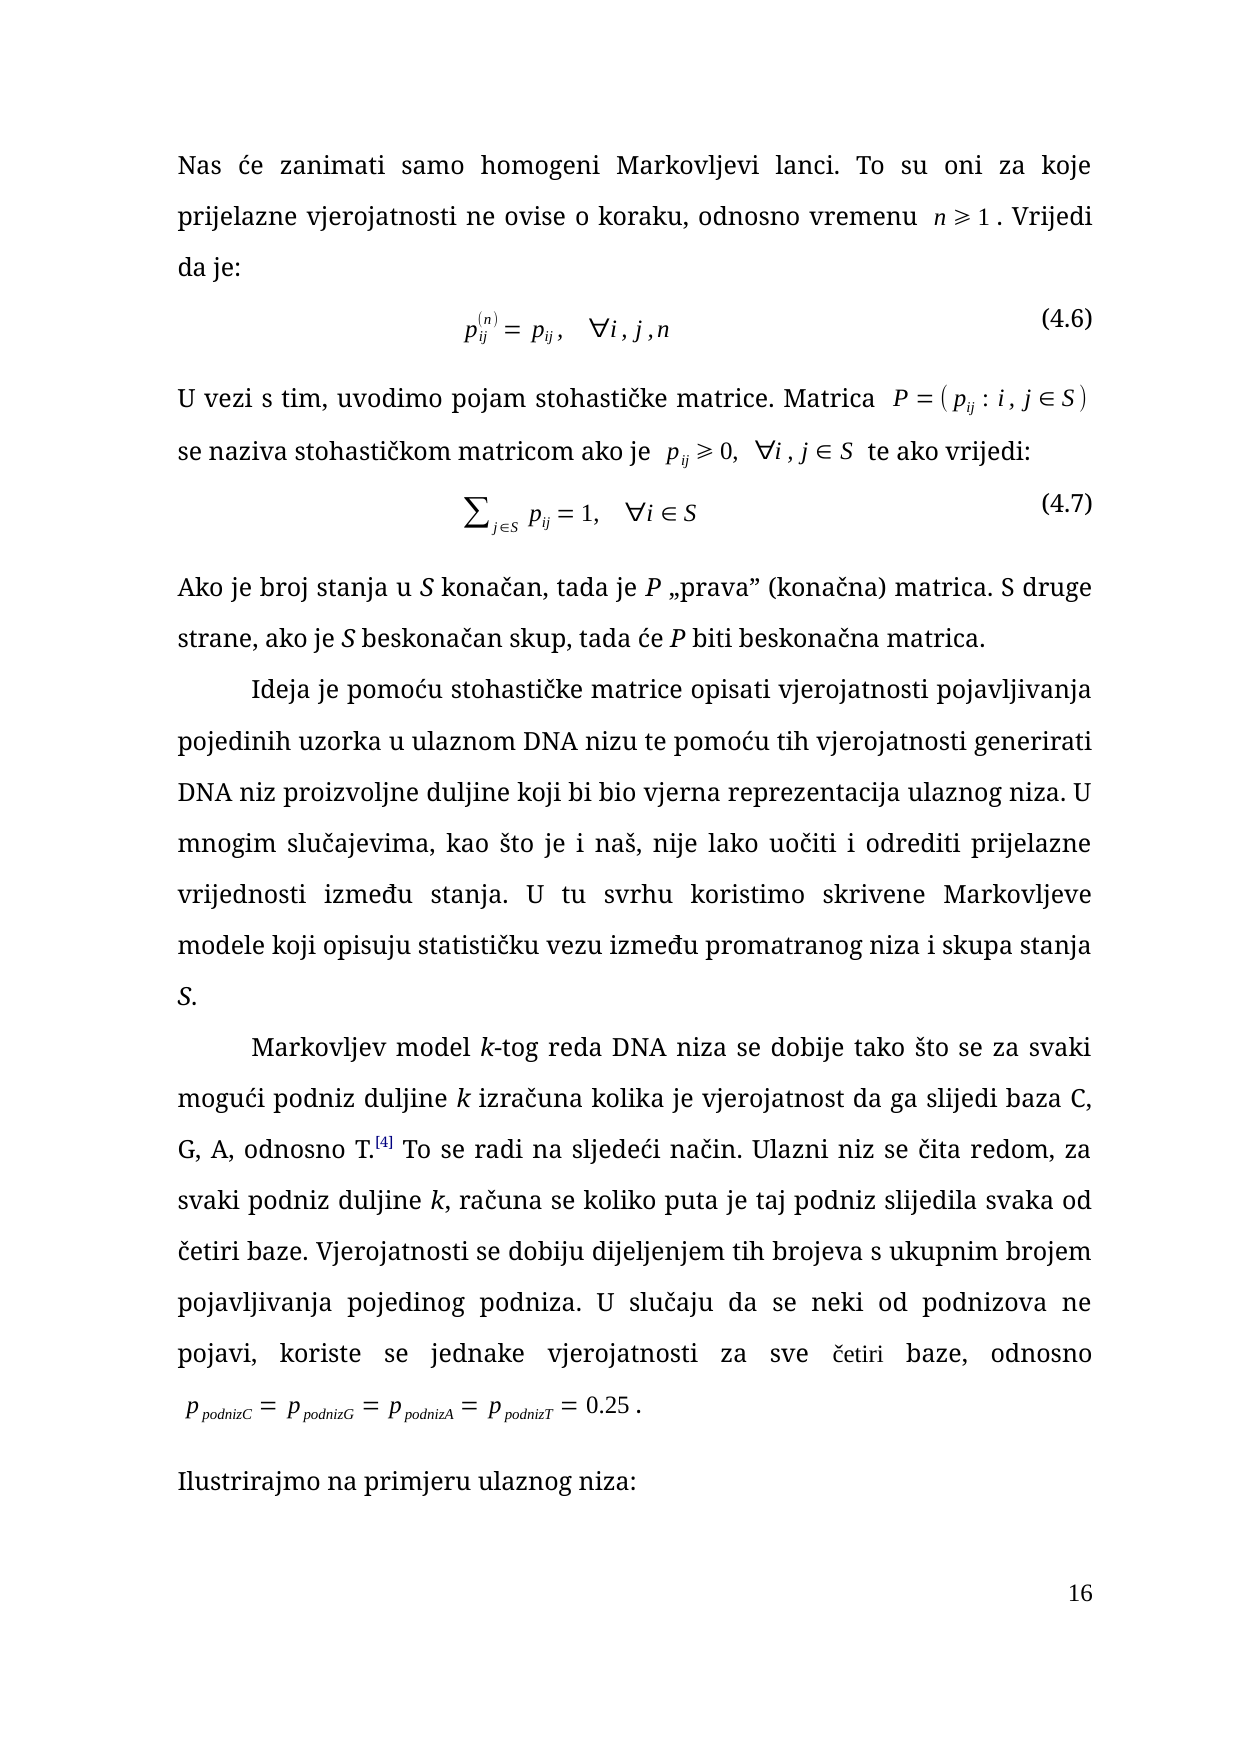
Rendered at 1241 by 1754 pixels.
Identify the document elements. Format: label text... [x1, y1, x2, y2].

text Ilustrirajmo na primjeru ulaznog niza: [177, 1463, 1093, 1497]
text Ideja je pomoću stohastičke matrice opisati vjerojatnosti pojavljivanja pojedinih uzorka u ulaznom DNA nizu te pomoću tih vjerojatnosti generirati DNA niz proizvoljne duljine koji bi bio vjerna reprezentacija ulaznog niza. U mnogim slučajevima, kao što je i naš, nije lako uočiti i odrediti prijelazne vrijednosti između stanja. U tu svrhu koristimo skrivene Markovljeve modele koji opisuju statističku vezu između promatranog niza i skupa stanja S. [177, 672, 1093, 1012]
text Ako je broj stanja u S konačan, tada je P „prava” (konačna) matrica. S druge strane, ako je S beskonačan skup, tada će P biti beskonačna matrica. [177, 570, 1093, 655]
text Markovljev model k-tog reda DNA niza se dobije tako što se za svaki mogući podniz duljine k izračuna kolika je vjerojatnost da ga slijedi baza C, G, A, odnosno T.[4] To se radi na sljedeći način. Ulazni niz se čita redom, za svaki podniz duljine k, računa se koliko puta je taj podniz slijedila svaka od četiri baze. Vjerojatnosti se dobiju dijeljenjem tih brojeva s ukupnim brojem pojavljivanja pojedinog podniza. U slučaju da se neki od podnizova ne pojavi, koriste se jednake vjerojatnosti za sve četiri baze, odnosno . [177, 1029, 1093, 1446]
text Nas će zanimati samo homogeni Markovljevi lanci. To su oni za koje prijelazne vjerojatnosti ne ovise o koraku, odnosno vremenu . Vrijedi da je: [177, 148, 1093, 284]
text (4.7) [177, 486, 1093, 553]
text (4.6) [177, 301, 1093, 363]
text U vezi s tim, uvodimo pojam stohastičke matrice. Matrica se naziva stohastičkom matricom ako je te ako vrijedi: [177, 380, 1093, 469]
